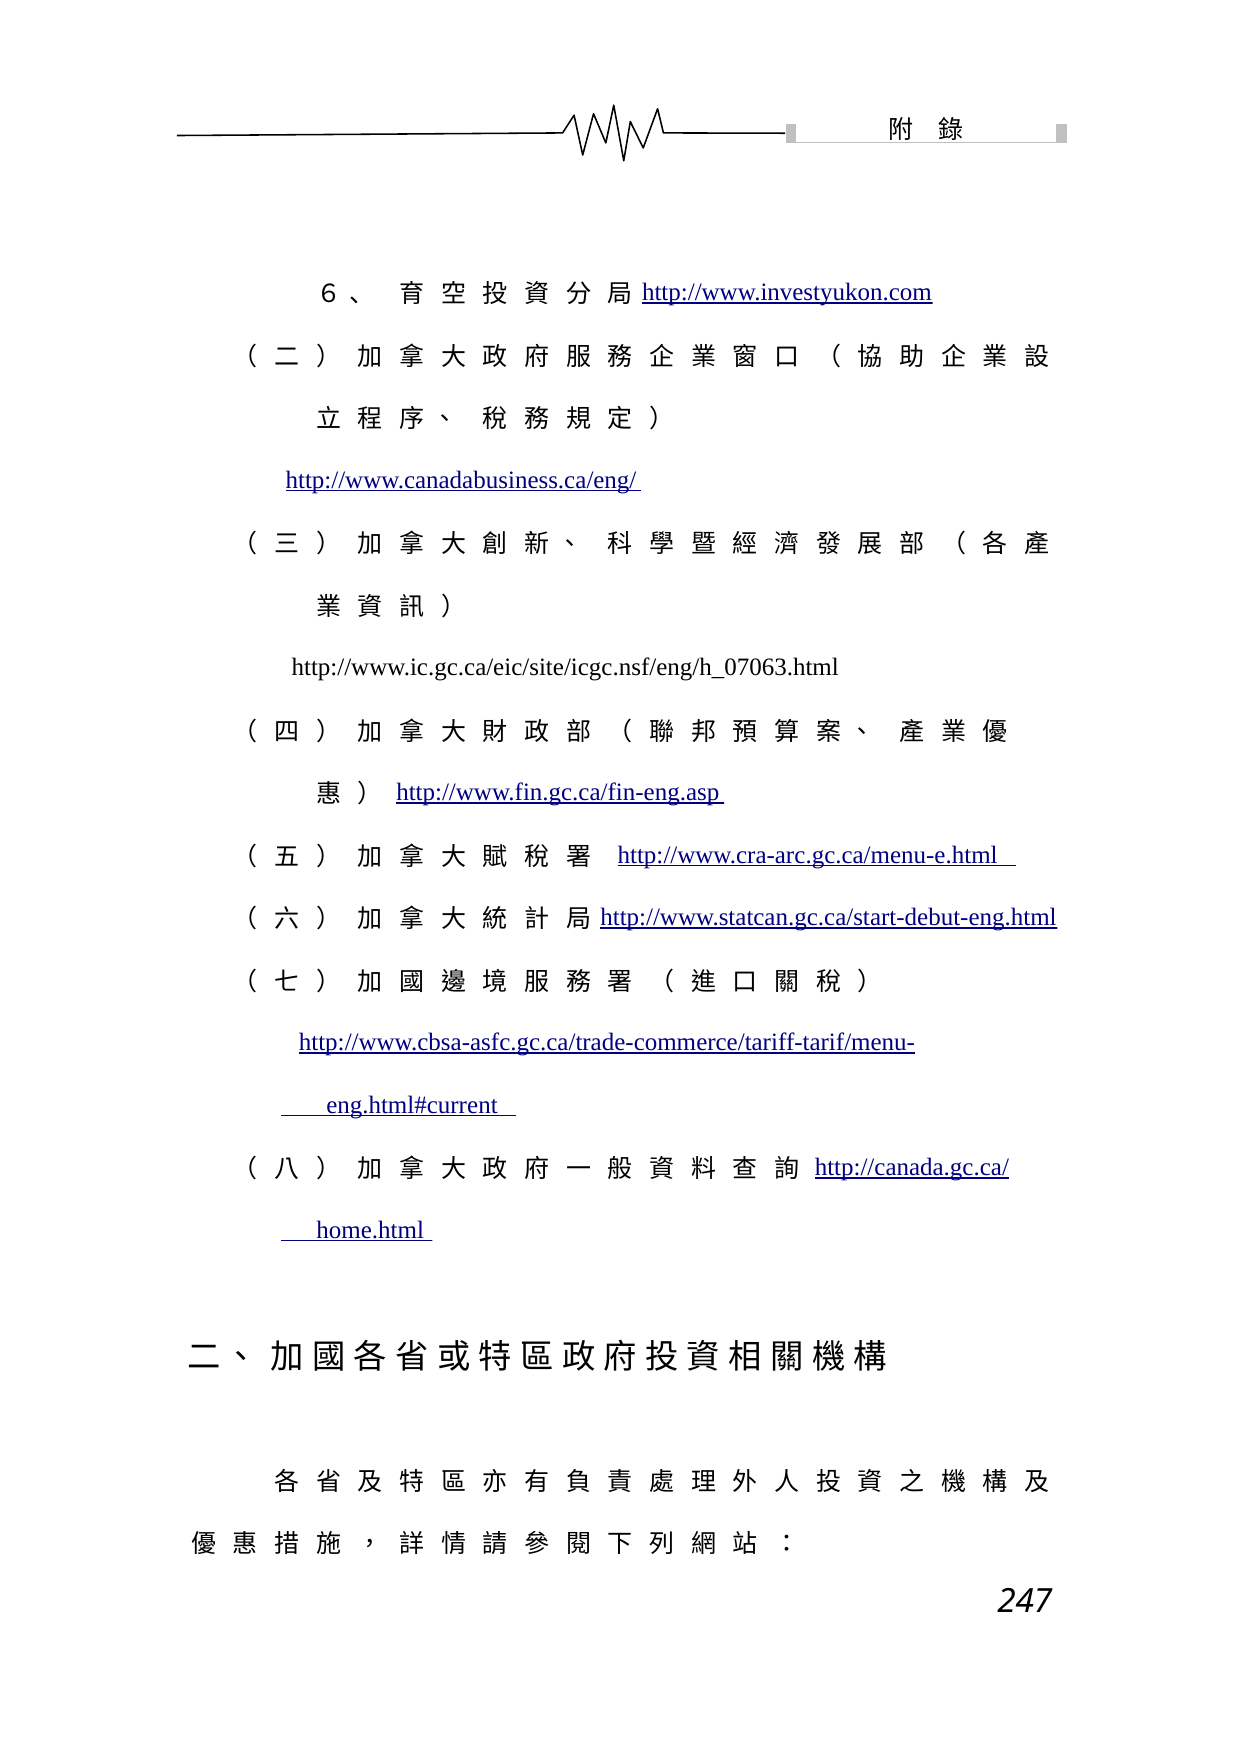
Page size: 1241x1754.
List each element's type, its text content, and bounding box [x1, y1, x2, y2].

text 各省及特區亦有負責處理外人投資之機構及優惠措施，詳情請參閱下列網站： [183, 1438, 1058, 1563]
text http://www.ic.gc.ca/eic/site/icgc.nsf/eng/h_07063.html [207, 625, 1058, 688]
text （八）加拿大政府一般資料查詢http://canada.gc.ca/home.html [207, 1125, 1058, 1250]
text ６、育空投資分局http://www.investyukon.com [281, 250, 1058, 313]
text （五）加拿大賦稅署http://www.cra-arc.gc.ca/menu-e.html [207, 813, 1058, 875]
text 二、加國各省或特區政府投資相關機構 [183, 1313, 1058, 1375]
text （三）加拿大創新、科學暨經濟發展部（各產業資訊） [207, 500, 1058, 625]
text （六）加拿大統計局http://www.statcan.gc.ca/start-debut-eng.html [207, 875, 1058, 938]
text （四）加拿大財政部（聯邦預算案、產業優惠）http://www.fin.gc.ca/fin-eng.asp [207, 688, 1058, 813]
text （七）加國邊境服務署（進口關稅） [207, 938, 1058, 1000]
text http://www.canadabusiness.ca/eng/ [207, 438, 1058, 500]
text http://www.cbsa-asfc.gc.ca/trade-commerce/tariff-tarif/menu-eng.html#current [207, 1000, 1058, 1125]
text （二）加拿大政府服務企業窗口（協助企業設立程序、稅務規定） [207, 313, 1058, 438]
